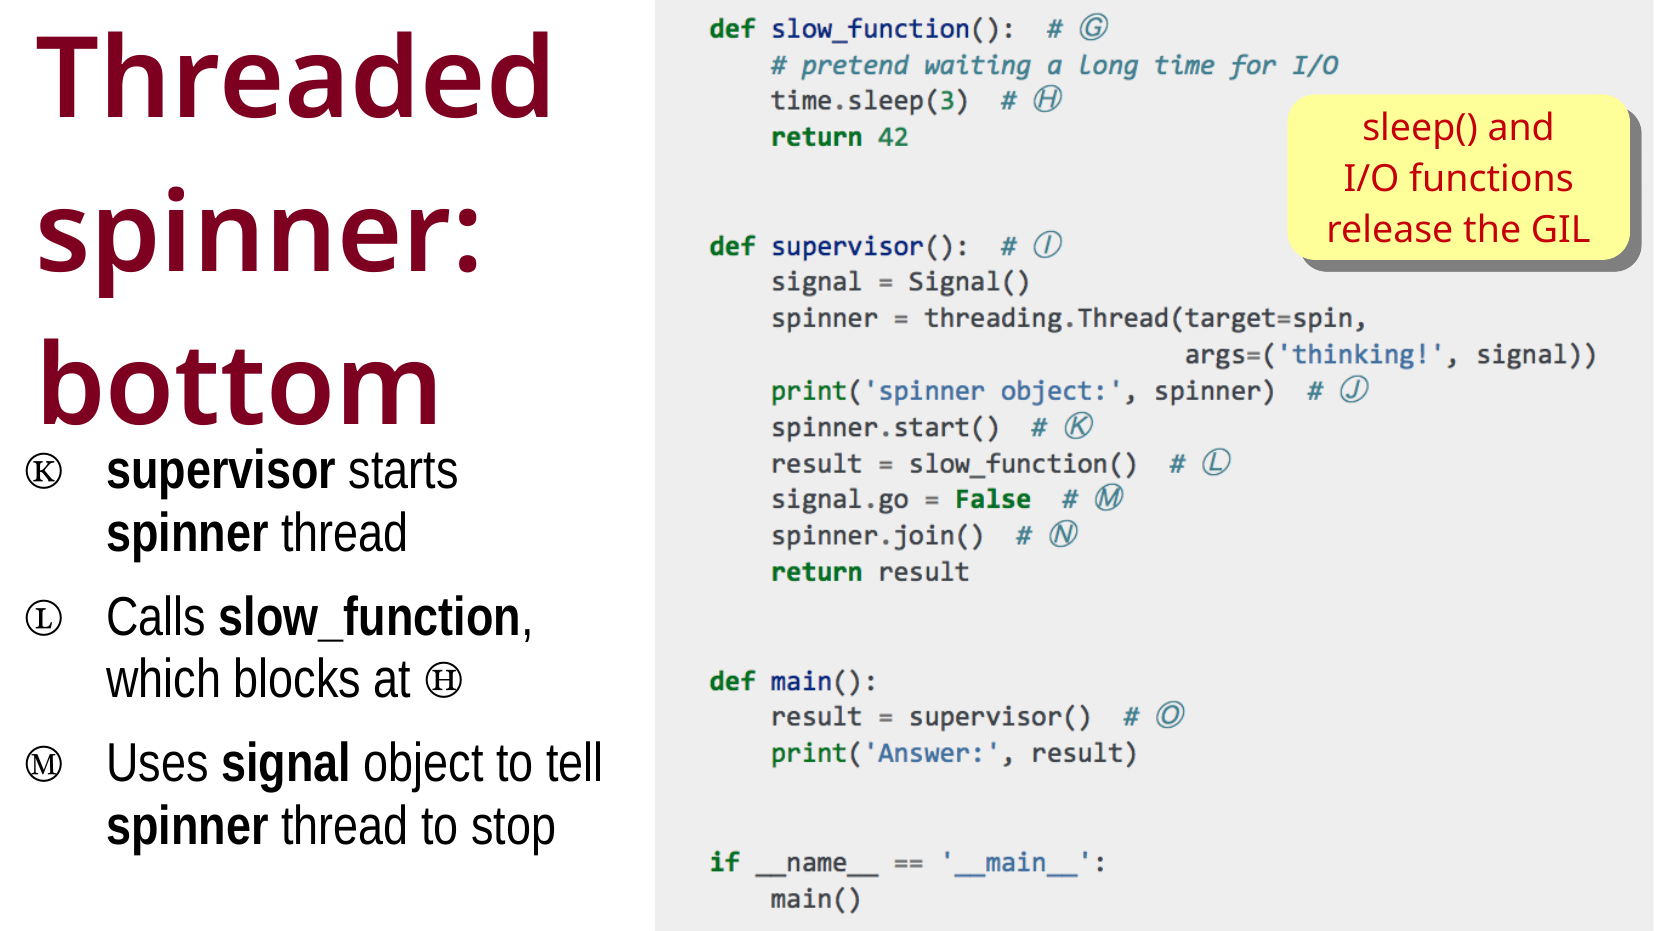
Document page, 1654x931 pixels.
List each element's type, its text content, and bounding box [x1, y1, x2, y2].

text_box sleep() and I/O functions release the GIL [1287, 94, 1630, 260]
picture [655, 0, 1654, 931]
list Ⓚ supervisor starts spinner thread Ⓛ Calls slow_function, which blocks at Ⓗ Ⓜ Uses signal object to tell spinner thread to stop [23, 437, 626, 899]
title Threaded spinner: bottom [35, 59, 655, 396]
